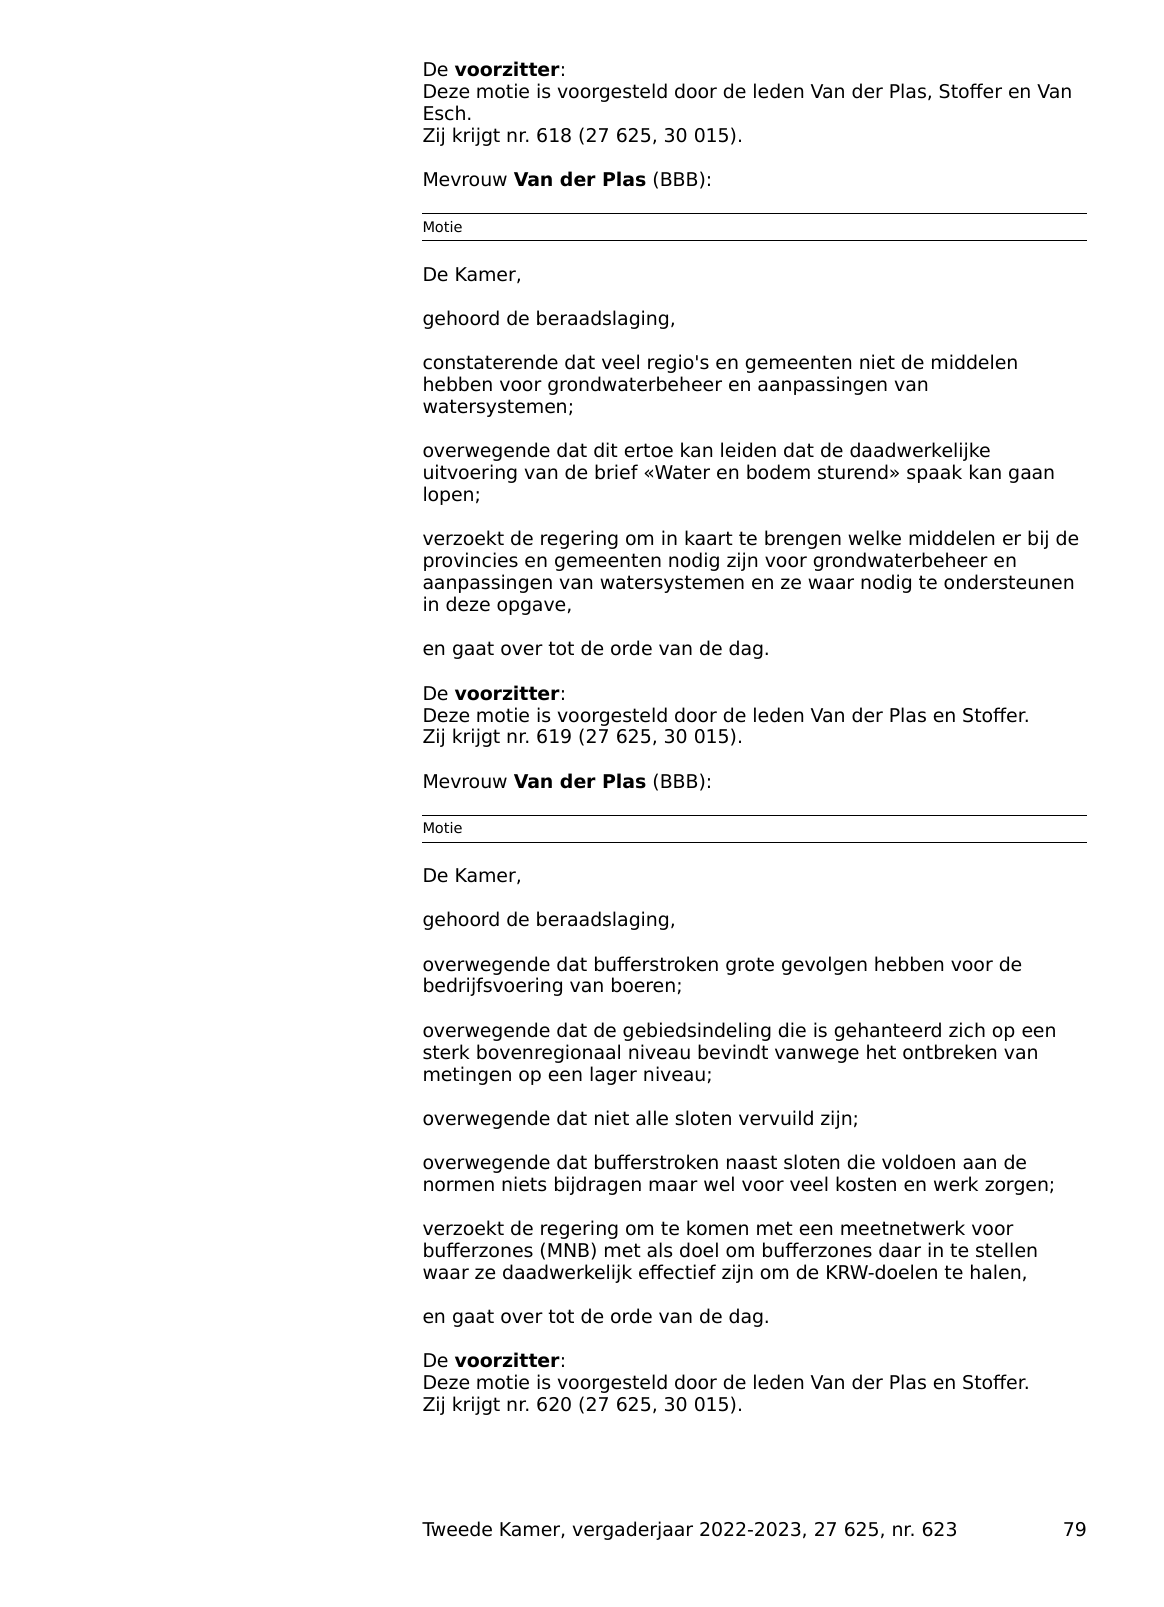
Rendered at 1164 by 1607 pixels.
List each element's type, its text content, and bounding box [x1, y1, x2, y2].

text Mevrouw Van der Plas (BBB): [422, 771, 1087, 793]
text Deze motie is voorgesteld door de leden Van der Plas en Stoffer. [422, 1372, 1087, 1394]
text Mevrouw Van der Plas (BBB): [422, 169, 1087, 191]
text Zij krijgt nr. 620 (27 625, 30 015). [422, 1394, 1087, 1416]
text gehoord de beraadslaging, [422, 909, 1087, 931]
text constaterende dat veel regio's en gemeenten niet de middelen hebben voor grondwaterbeheer en aanpassingen van watersystemen; [422, 352, 1087, 418]
text Zij krijgt nr. 618 (27 625, 30 015). [422, 125, 1087, 147]
text en gaat over tot de orde van de dag. [422, 1306, 1087, 1328]
text De voorzitter: [422, 59, 1087, 81]
text overwegende dat niet alle sloten vervuild zijn; [422, 1108, 1087, 1130]
text verzoekt de regering om te komen met een meetnetwerk voor bufferzones (MNB) met als doel om bufferzones daar in te stellen waar ze daadwerkelijk effectief zijn om de KRW-doelen te halen, [422, 1218, 1087, 1284]
text De voorzitter: [422, 682, 1087, 704]
text Zij krijgt nr. 619 (27 625, 30 015). [422, 726, 1087, 748]
text De Kamer, [422, 264, 1087, 286]
text overwegende dat de gebiedsindeling die is gehanteerd zich op een sterk bovenregionaal niveau bevindt vanwege het ontbreken van metingen op een lager niveau; [422, 1019, 1087, 1086]
text overwegende dat bufferstroken naast sloten die voldoen aan de normen niets bijdragen maar wel voor veel kosten en werk zorgen; [422, 1152, 1087, 1196]
text De voorzitter: [422, 1350, 1087, 1372]
text overwegende dat bufferstroken grote gevolgen hebben voor de bedrijfsvoering van boeren; [422, 953, 1087, 997]
text Deze motie is voorgesteld door de leden Van der Plas en Stoffer. [422, 704, 1087, 726]
text De Kamer, [422, 865, 1087, 887]
text en gaat over tot de orde van de dag. [422, 638, 1087, 660]
text gehoord de beraadslaging, [422, 308, 1087, 330]
table_header Motie [422, 816, 1087, 842]
text verzoekt de regering om in kaart te brengen welke middelen er bij de provincies en gemeenten nodig zijn voor grondwaterbeheer en aanpassingen van watersystemen en ze waar nodig te ondersteunen in deze opgave, [422, 528, 1087, 616]
table_header Motie [422, 214, 1087, 240]
text overwegende dat dit ertoe kan leiden dat de daadwerkelijke uitvoering van de brief «Water en bodem sturend» spaak kan gaan lopen; [422, 440, 1087, 506]
text Deze motie is voorgesteld door de leden Van der Plas, Stoffer en Van Esch. [422, 81, 1087, 125]
